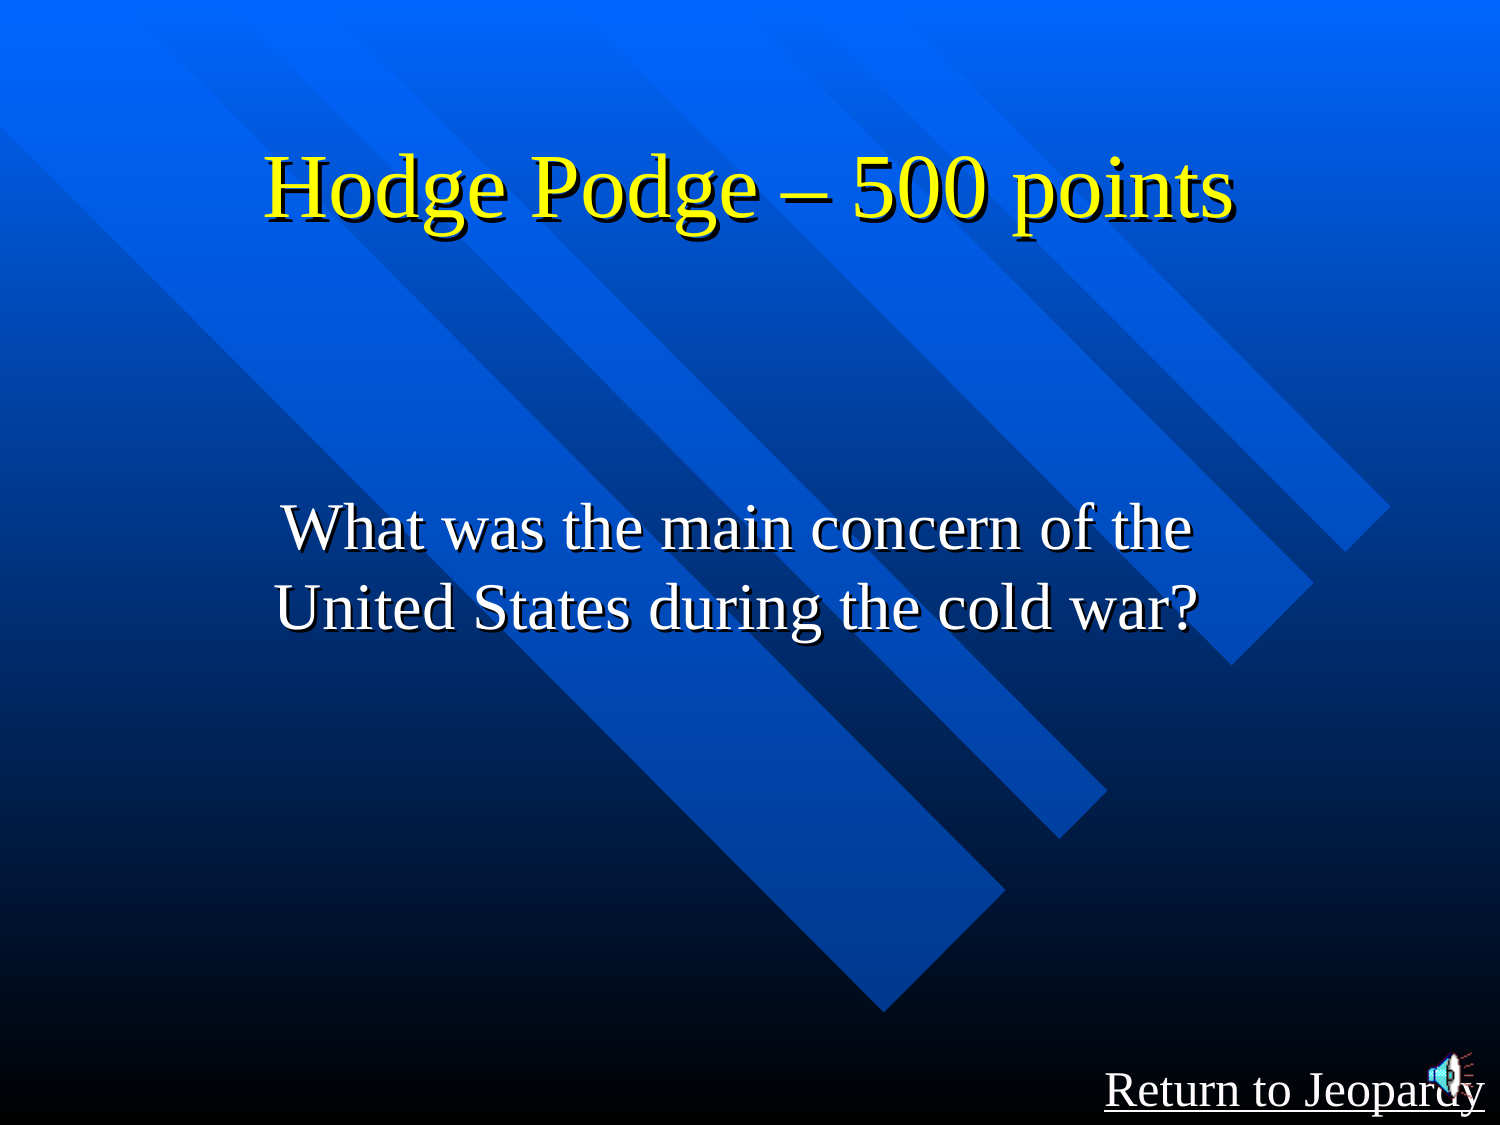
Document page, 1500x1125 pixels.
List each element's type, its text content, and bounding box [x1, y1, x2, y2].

picture [1426, 1051, 1477, 1102]
subtitle What was the main concern of the United States during the cold war? [212, 474, 1263, 763]
text_box Return to Jeopardy [1089, 1048, 1500, 1125]
title Hodge Podge – 500 points [112, 87, 1388, 275]
